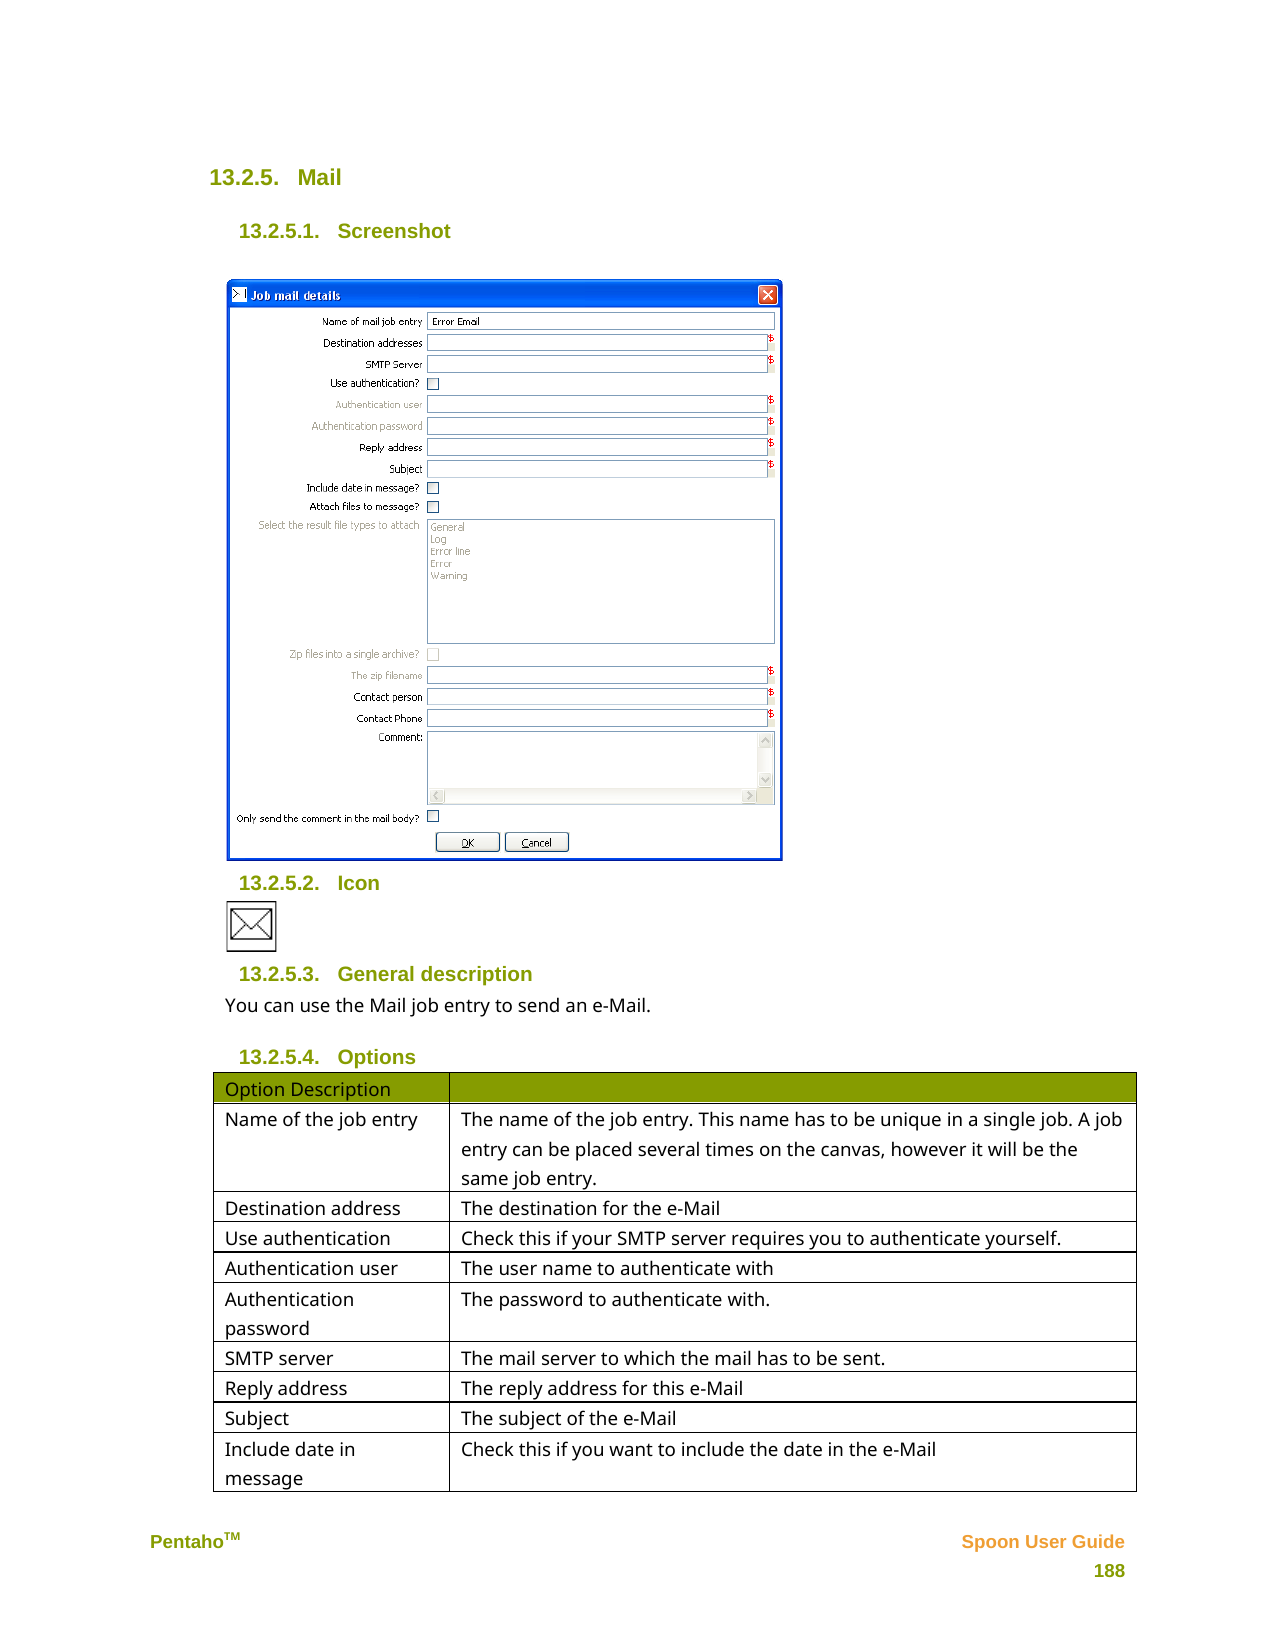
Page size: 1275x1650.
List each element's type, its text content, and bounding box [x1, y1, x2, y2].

subtitle Icon [239, 868, 1125, 897]
table_cell Include date in message [214, 1433, 449, 1491]
table_header [450, 1073, 1136, 1102]
table_cell The user name to authenticate with [450, 1253, 1136, 1282]
subtitle Mail [209, 157, 1125, 192]
table_header Option Description [214, 1073, 449, 1102]
table_cell Authentication user [214, 1253, 449, 1282]
picture [226, 279, 783, 861]
table_cell Check this if you want to include the date in the e-Mail [450, 1433, 1136, 1491]
table_cell The name of the job entry. This name has to be unique in a single job. A job entry can be placed several times on the canvas, however it will be the same job entry. [450, 1104, 1136, 1191]
text You can use the Mail job entry to send an e-Mail. [225, 989, 1125, 1018]
table_cell Reply address [214, 1372, 449, 1401]
table_cell The reply address for this e-Mail [450, 1372, 1136, 1401]
table_cell The password to authenticate with. [450, 1283, 1136, 1341]
picture [226, 901, 277, 952]
table_cell Name of the job entry [214, 1104, 449, 1191]
subtitle Screenshot [239, 211, 1125, 246]
table_cell The subject of the e-Mail [450, 1403, 1136, 1432]
table_cell The destination for the e-Mail [450, 1192, 1136, 1221]
table_cell Destination address [214, 1192, 449, 1221]
table_cell Check this if your SMTP server requires you to authenticate yourself. [450, 1222, 1136, 1251]
table_cell Use authentication [214, 1222, 449, 1251]
table_cell Subject [214, 1403, 449, 1432]
table_cell Authentication password [214, 1283, 449, 1341]
subtitle General description [239, 959, 1125, 988]
subtitle Options [239, 1037, 1125, 1072]
table_cell SMTP server [214, 1342, 449, 1371]
table_cell The mail server to which the mail has to be sent. [450, 1342, 1136, 1371]
